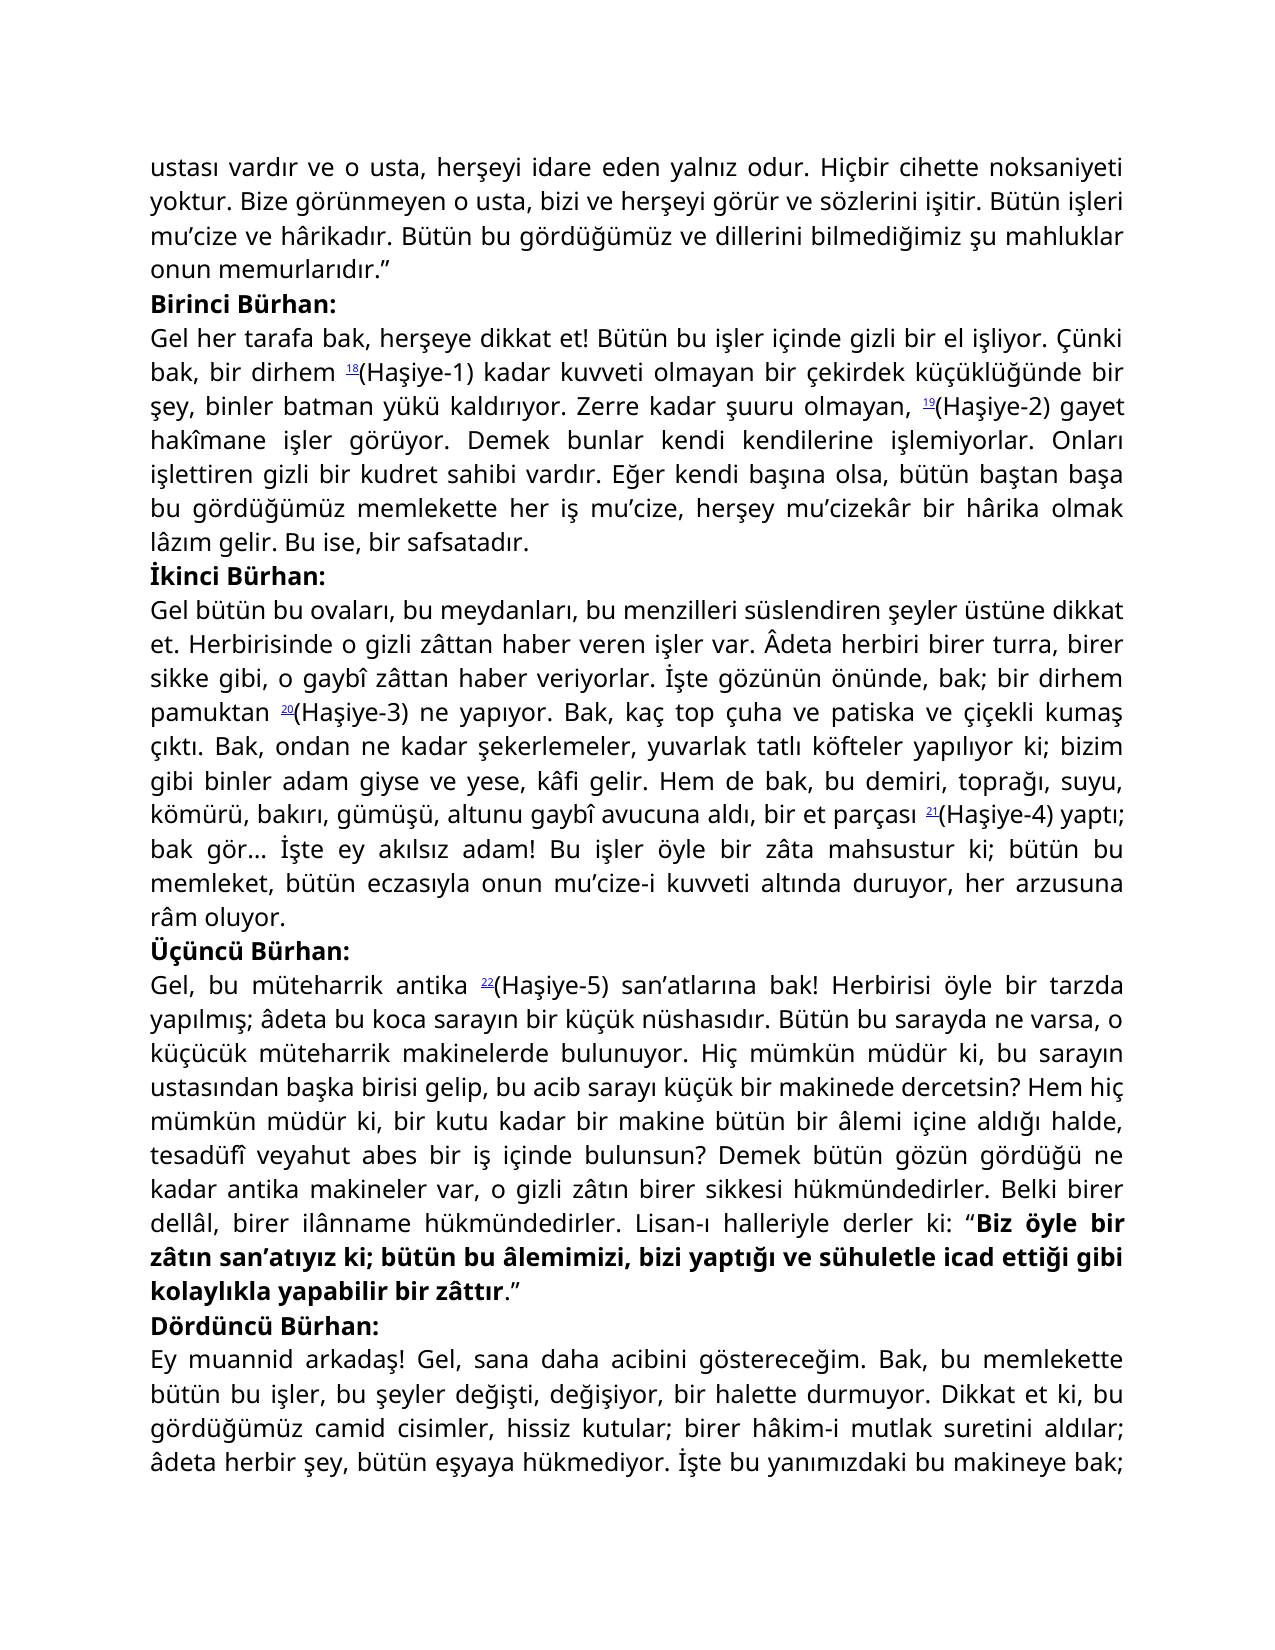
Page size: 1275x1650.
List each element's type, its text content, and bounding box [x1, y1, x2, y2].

text Üçüncü Bürhan: [150, 933, 1125, 967]
text Birinci Bürhan: [150, 286, 1125, 320]
text İkinci Bürhan: [150, 559, 1125, 593]
text Gel bütün bu ovaları, bu meydanları, bu menzilleri süslendiren şeyler üstüne dikkat et. Herbirisinde o gizli zâttan haber veren işler var. Âdeta herbiri birer turra, birer sikke gibi, o gaybî zâttan haber veriyorlar. İşte gözünün önünde, bak; bir dirhem pamuktan 20(Haşiye-3) ne yapıyor. Bak, kaç top çuha ve patiska ve çiçekli kumaş çıktı. Bak, ondan ne kadar şekerlemeler, yuvarlak tatlı köfteler yapılıyor ki; bizim gibi binler adam giyse ve yese, kâfi gelir. Hem de bak, bu demiri, toprağı, suyu, kömürü, bakırı, gümüşü, altunu gaybî avucuna aldı, bir et parçası 21(Haşiye-4) yaptı; bak gör… İşte ey akılsız adam! Bu işler öyle bir zâta mahsustur ki; bütün bu memleket, bütün eczasıyla onun mu’cize-i kuvveti altında duruyor, her arzusuna râm oluyor. [150, 593, 1125, 933]
text ustası vardır ve o usta, herşeyi idare eden yalnız odur. Hiçbir cihette noksaniyeti yoktur. Bize görünmeyen o usta, bizi ve herşeyi görür ve sözlerini işitir. Bütün işleri mu’cize ve hârikadır. Bütün bu gördüğümüz ve dillerini bilmediğimiz şu mahluklar onun memurlarıdır.” [150, 150, 1125, 286]
text Ey muannid arkadaş! Gel, sana daha acibini göstereceğim. Bak, bu memlekette bütün bu işler, bu şeyler değişti, değişiyor, bir halette durmuyor. Dikkat et ki, bu gördüğümüz camid cisimler, hissiz kutular; birer hâkim-i mutlak suretini aldılar; âdeta herbir şey, bütün eşyaya hükmediyor. İşte bu yanımızdaki bu makineye bak; [150, 1342, 1125, 1478]
text Dördüncü Bürhan: [150, 1308, 1125, 1342]
text Gel, bu müteharrik antika 22(Haşiye-5) san’atlarına bak! Herbirisi öyle bir tarzda yapılmış; âdeta bu koca sarayın bir küçük nüshasıdır. Bütün bu sarayda ne varsa, o küçücük müteharrik makinelerde bulunuyor. Hiç mümkün müdür ki, bu sarayın ustasından başka birisi gelip, bu acib sarayı küçük bir makinede dercetsin? Hem hiç mümkün müdür ki, bir kutu kadar bir makine bütün bir âlemi içine aldığı halde, tesadüfî veyahut abes bir iş içinde bulunsun? Demek bütün gözün gördüğü ne kadar antika makineler var, o gizli zâtın birer sikkesi hükmündedirler. Belki birer dellâl, birer ilânname hükmündedirler. Lisan-ı halleriyle derler ki: “Biz öyle bir zâtın san’atıyız ki; bütün bu âlemimizi, bizi yaptığı ve sühuletle icad ettiği gibi kolaylıkla yapabilir bir zâttır.” [150, 967, 1125, 1308]
text Gel her tarafa bak, herşeye dikkat et! Bütün bu işler içinde gizli bir el işliyor. Çünki bak, bir dirhem 18(Haşiye-1) kadar kuvveti olmayan bir çekirdek küçüklüğünde bir şey, binler batman yükü kaldırıyor. Zerre kadar şuuru olmayan, 19(Haşiye-2) gayet hakîmane işler görüyor. Demek bunlar kendi kendilerine işlemiyorlar. Onları işlettiren gizli bir kudret sahibi vardır. Eğer kendi başına olsa, bütün baştan başa bu gördüğümüz memlekette her iş mu’cize, herşey mu’cizekâr bir hârika olmak lâzım gelir. Bu ise, bir safsatadır. [150, 320, 1125, 559]
